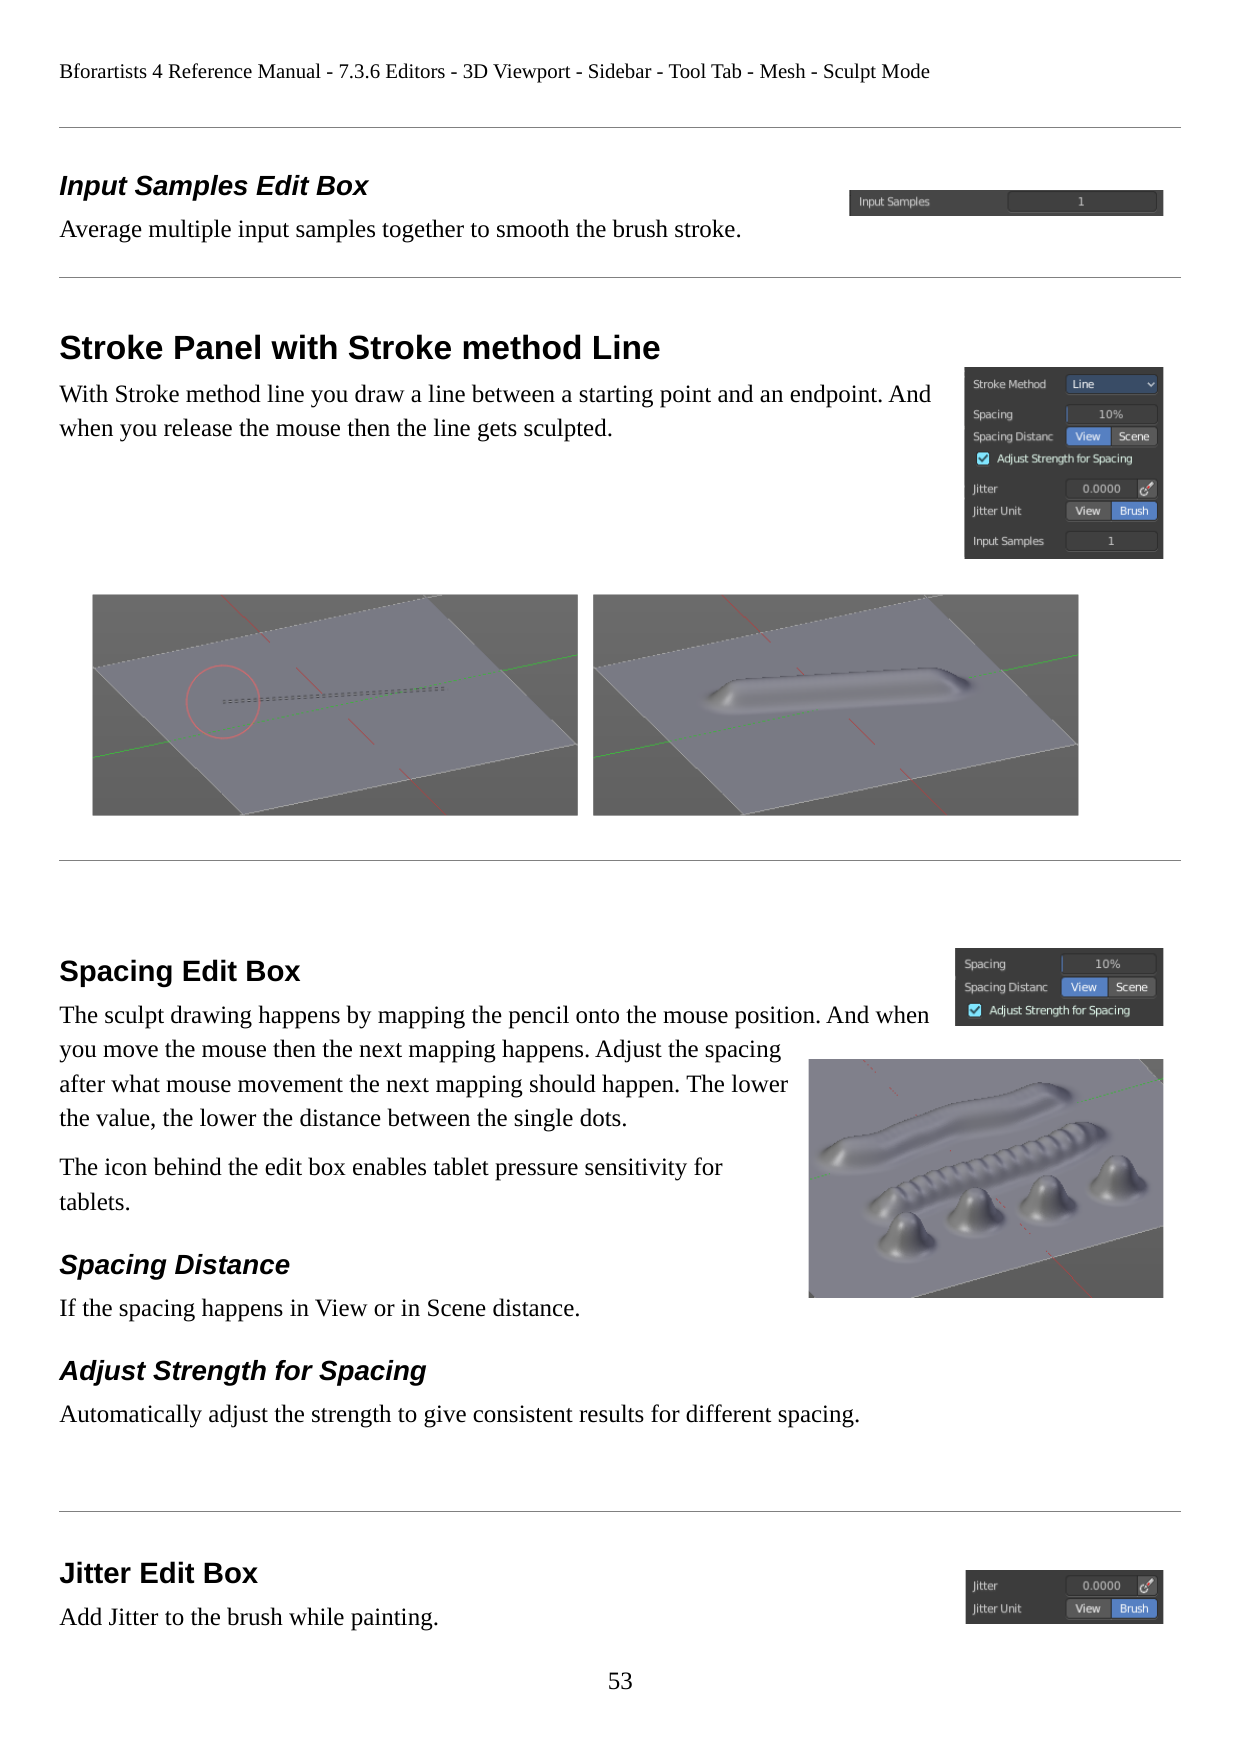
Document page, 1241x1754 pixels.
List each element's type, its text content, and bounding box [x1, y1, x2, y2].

picture [955, 948, 1164, 1026]
picture [964, 367, 1164, 559]
subtitle Input Samples Edit Box [59, 169, 1181, 201]
subtitle Stroke Panel with Stroke method Line [59, 328, 1181, 366]
picture [849, 190, 1164, 216]
text If the spacing happens in View or in Scene distance. [59, 1293, 1181, 1321]
text Automatically adjust the strength to give consistent results for different spacing. [59, 1399, 1181, 1427]
text The icon behind the edit box enables tablet pressure sensitivity for tablets. [59, 1152, 808, 1216]
text Add Jitter to the brush while painting. [59, 1602, 1181, 1631]
text With Stroke method line you draw a line between a starting point and an endpoint. And when you release the mouse then the line gets sculpted. [59, 379, 964, 442]
subtitle Jitter Edit Box [59, 1556, 1181, 1589]
picture [808, 1059, 1164, 1298]
subtitle [1164, 953, 1181, 987]
picture [76, 578, 1094, 828]
subtitle Spacing Distance [59, 1248, 808, 1280]
text The sculpt drawing happens by mapping the pencil onto the mouse position. And when you move the mouse then the next mapping happens. Adjust the spacing after what mouse movement the next mapping should happen. The lower the value, the lower the distance between the single dots. [59, 1000, 1181, 1132]
subtitle [1164, 1248, 1181, 1280]
text Average multiple input samples together to smooth the brush stroke. [59, 214, 1181, 242]
subtitle Adjust Strength for Spacing [59, 1354, 1181, 1386]
picture [965, 1570, 1164, 1624]
subtitle Spacing Edit Box [59, 953, 955, 987]
